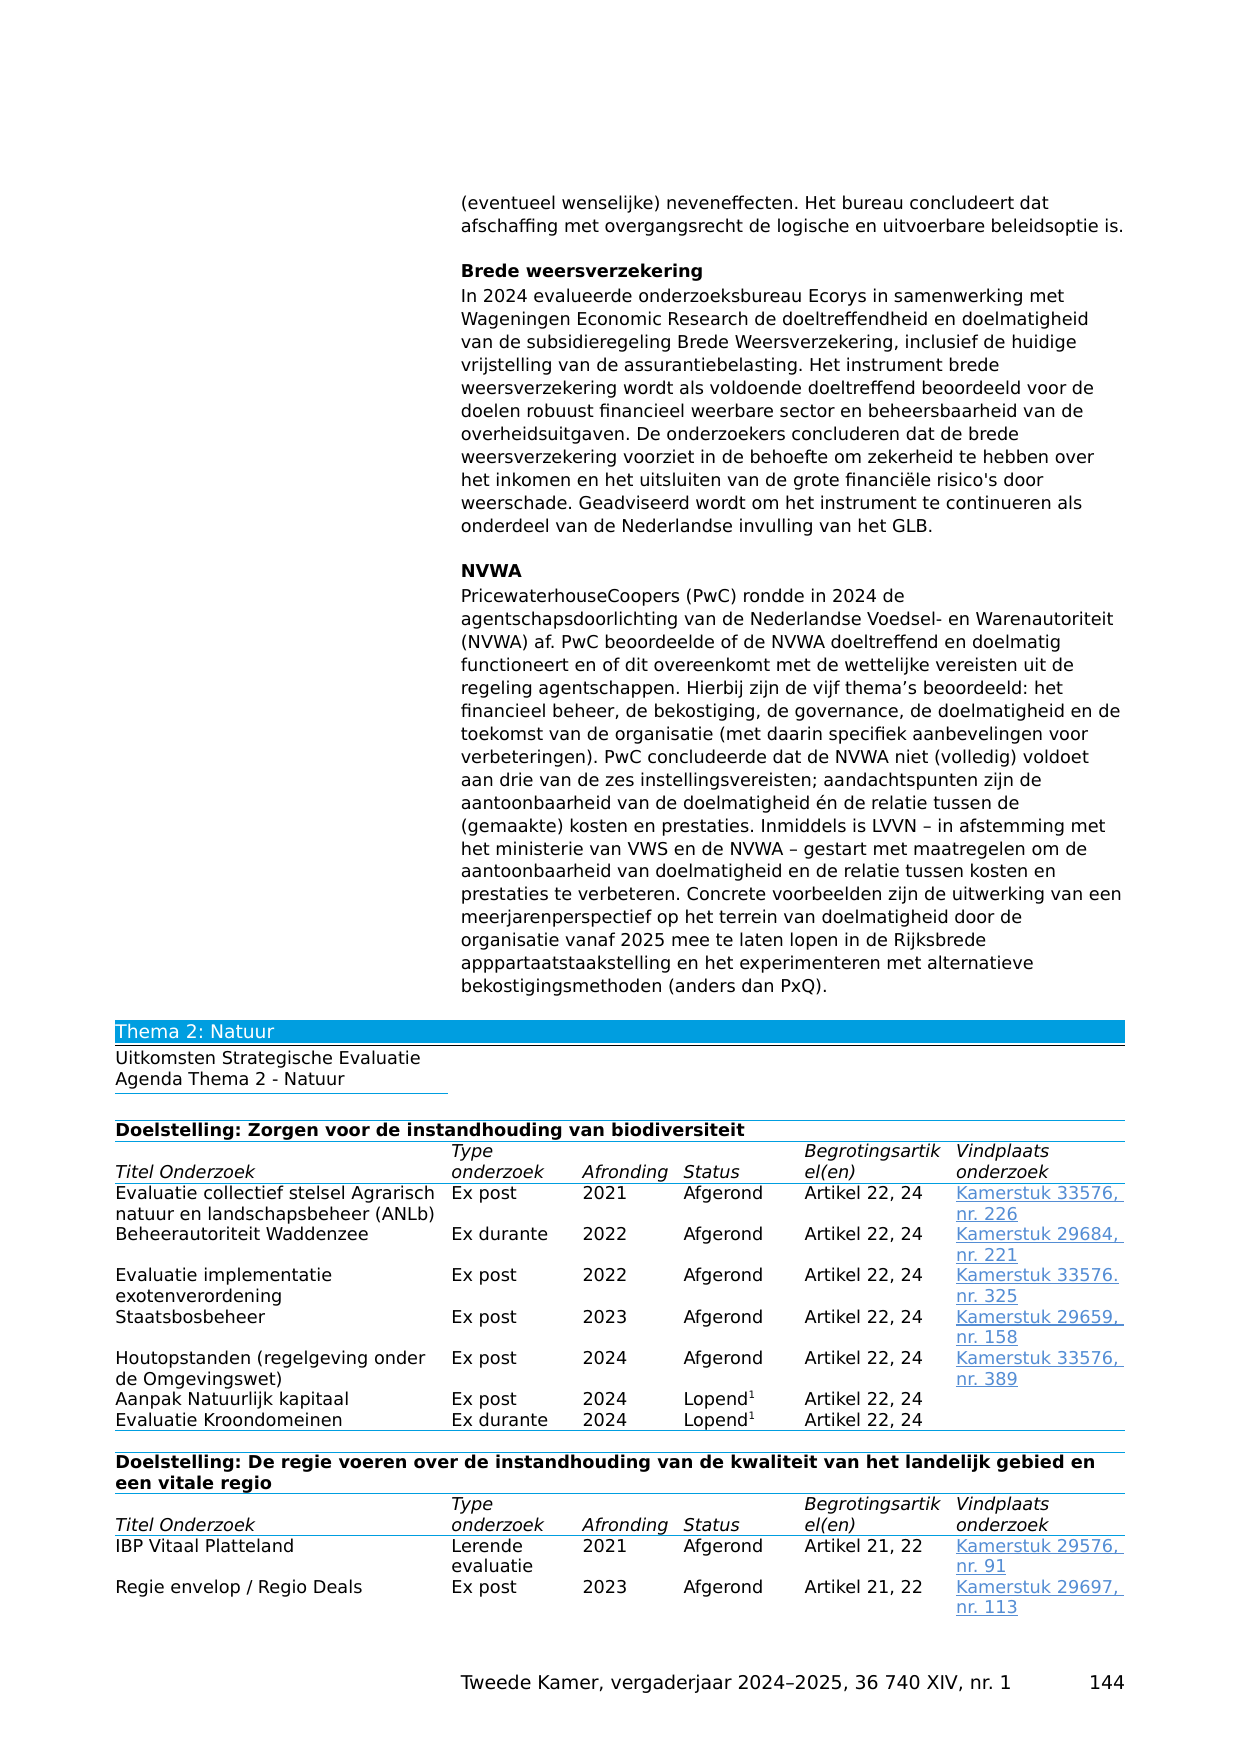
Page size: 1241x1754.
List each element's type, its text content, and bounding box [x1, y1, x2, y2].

table_cell Kamerstuk 29659, nr. 158 [953, 1307, 1125, 1348]
table_cell [579, 1046, 680, 1092]
table_cell Kamerstuk 33576. nr. 325 [953, 1265, 1125, 1307]
table_cell Doelstelling: Zorgen voor de instandhouding van biodiversiteit [115, 1121, 1125, 1141]
table_cell Lopend1 [680, 1410, 801, 1430]
table_cell Afronding [579, 1494, 680, 1535]
table_cell Titel Onderzoek [115, 1142, 448, 1182]
table_cell Afgerond [680, 1536, 801, 1577]
table_cell IBP Vitaal Platteland [115, 1536, 448, 1577]
table_cell Titel Onderzoek [115, 1494, 448, 1535]
table_cell Lerende evaluatie [448, 1536, 579, 1577]
table_cell Ex post [448, 1184, 579, 1224]
table_cell Ex post [448, 1307, 579, 1348]
table_cell 2024 [579, 1348, 680, 1389]
table_cell [953, 1431, 1125, 1452]
text PricewaterhouseCoopers (PwC) rondde in 2024 de agentschapsdoorlichting van de Nederlandse Voedsel- en Warenautoriteit (NVWA) af. PwC beoordeelde of de NVWA doeltreffend en doelmatig functioneert en of dit overeenkomt met de wettelijke vereisten uit de regeling agentschappen. Hierbij zijn de vijf thema’s beoordeeld: het financieel beheer, de bekostiging, de governance, de doelmatigheid en de toekomst van de organisatie (met daarin specifiek aanbevelingen voor verbeteringen). PwC concludeerde dat de NVWA niet (volledig) voldoet aan drie van de zes instellingsvereisten; aandachtspunten zijn de aantoonbaarheid van de doelmatigheid én de relatie tussen de (gemaakte) kosten en prestaties. Inmiddels is LVVN – in afstemming met het ministerie van VWS en de NVWA – gestart met maatregelen om de aantoonbaarheid van doelmatigheid en de relatie tussen kosten en prestaties te verbeteren. Concrete voorbeelden zijn de uitwerking van een meerjarenperspectief op het terrein van doelmatigheid door de organisatie vanaf 2025 mee te laten lopen in de Rijksbrede apppartaatstaakstelling en het experimenteren met alternatieve bekostigingsmethoden (anders dan PxQ). [461, 584, 1125, 997]
table_cell Artikel 22, 24 [801, 1389, 953, 1410]
table_cell Artikel 22, 24 [801, 1348, 953, 1389]
table_cell [448, 1046, 579, 1092]
text NVWA [461, 559, 1125, 582]
table_cell 2024 [579, 1410, 680, 1430]
table_cell [448, 1431, 579, 1452]
table_cell [115, 1431, 448, 1452]
table_cell 2023 [579, 1577, 680, 1618]
table_cell Ex post [448, 1348, 579, 1389]
table_cell [953, 1046, 1125, 1092]
table_cell Kamerstuk 33576, nr. 226 [953, 1184, 1125, 1224]
table_cell [579, 1093, 680, 1119]
table_cell Ex post [448, 1389, 579, 1410]
table_cell Artikel 22, 24 [801, 1184, 953, 1224]
text In 2024 evalueerde onderzoeksbureau Ecorys in samenwerking met Wageningen Economic Research de doeltreffendheid en doelmatigheid van de subsidieregeling Brede Weersverzekering, inclusief de huidige vrijstelling van de assurantiebelasting. Het instrument brede weersverzekering wordt als voldoende doeltreffend beoordeeld voor de doelen robuust financieel weerbare sector en beheersbaarheid van de overheidsuitgaven. De onderzoekers concluderen dat de brede weersverzekering voorziet in de behoefte om zekerheid te hebben over het inkomen en het uitsluiten van de grote financiële risico's door weerschade. Geadviseerd wordt om het instrument te continueren als onderdeel van de Nederlandse invulling van het GLB. [461, 284, 1125, 537]
text (eventueel wenselĳke) neveneffecten. Het bureau concludeert dat afschaffing met overgangsrecht de logische en uitvoerbare beleidsoptie is. [461, 191, 1125, 237]
table_cell Artikel 22, 24 [801, 1307, 953, 1348]
table_cell Afgerond [680, 1307, 801, 1348]
table_cell Aanpak Natuurlijk kapitaal [115, 1389, 448, 1410]
table_cell 2022 [579, 1265, 680, 1307]
table_cell 2021 [579, 1184, 680, 1224]
text Brede weersverzekering [461, 259, 1125, 282]
table_cell Afgerond [680, 1577, 801, 1618]
table_cell Begrotingsartikel(en) [801, 1142, 953, 1182]
table_cell Ex durante [448, 1224, 579, 1265]
table_cell Vindplaats onderzoek [953, 1142, 1125, 1182]
table_cell Evaluatie Kroondomeinen [115, 1410, 448, 1430]
table_cell Lopend1 [680, 1389, 801, 1410]
table_cell [801, 1431, 953, 1452]
table_cell Artikel 22, 24 [801, 1224, 953, 1265]
table_cell [953, 1093, 1125, 1119]
table_cell Artikel 22, 24 [801, 1410, 953, 1430]
table_cell [680, 1046, 801, 1092]
table_cell Kamerstuk 29697, nr. 113 [953, 1577, 1125, 1618]
table_cell 2023 [579, 1307, 680, 1348]
table_cell Vindplaats onderzoek [953, 1494, 1125, 1535]
table_cell Type onderzoek [448, 1142, 579, 1182]
table_cell Artikel 21, 22 [801, 1536, 953, 1577]
table_cell Regie envelop / Regio Deals [115, 1577, 448, 1618]
table_cell Begrotingsartikel(en) [801, 1494, 953, 1535]
table_cell [801, 1046, 953, 1092]
table_cell Staatsbosbeheer [115, 1307, 448, 1348]
table_cell Afgerond [680, 1348, 801, 1389]
table_cell [953, 1389, 1125, 1410]
table_cell Type onderzoek [448, 1494, 579, 1535]
table_cell Houtopstanden (regelgeving onder de Omgevingswet) [115, 1348, 448, 1389]
table_cell Evaluatie collectief stelsel Agrarisch natuur en landschapsbeheer (ANLb) [115, 1184, 448, 1224]
table_cell Ex durante [448, 1410, 579, 1430]
table_cell [801, 1093, 953, 1119]
table_cell [579, 1431, 680, 1452]
table_cell Afronding [579, 1142, 680, 1182]
table_cell 2022 [579, 1224, 680, 1265]
table_cell [680, 1093, 801, 1119]
table_cell Afgerond [680, 1184, 801, 1224]
table_cell Beheerautoriteit Waddenzee [115, 1224, 448, 1265]
table_cell [448, 1093, 579, 1119]
table_cell Kamerstuk 33576, nr. 389 [953, 1348, 1125, 1389]
table_cell Artikel 21, 22 [801, 1577, 953, 1618]
table_cell Status [680, 1142, 801, 1182]
table_cell Ex post [448, 1577, 579, 1618]
table_cell Afgerond [680, 1224, 801, 1265]
table_cell Afgerond [680, 1265, 801, 1307]
table_cell 2021 [579, 1536, 680, 1577]
table_cell Doelstelling: De regie voeren over de instandhouding van de kwaliteit van het landelijk gebied en een vitale regio [115, 1453, 1125, 1493]
table_cell Evaluatie implementatie exotenverordening [115, 1265, 448, 1307]
table_cell Uitkomsten Strategische Evaluatie Agenda Thema 2 - Natuur [115, 1046, 448, 1092]
table_cell [115, 1094, 448, 1119]
table_cell [953, 1410, 1125, 1430]
table_cell Ex post [448, 1265, 579, 1307]
table_cell 2024 [579, 1389, 680, 1410]
table_cell Kamerstuk 29576, nr. 91 [953, 1536, 1125, 1577]
table_cell Artikel 22, 24 [801, 1265, 953, 1307]
table_cell Kamerstuk 29684, nr. 221 [953, 1224, 1125, 1265]
table_cell [680, 1431, 801, 1452]
table_cell Status [680, 1494, 801, 1535]
